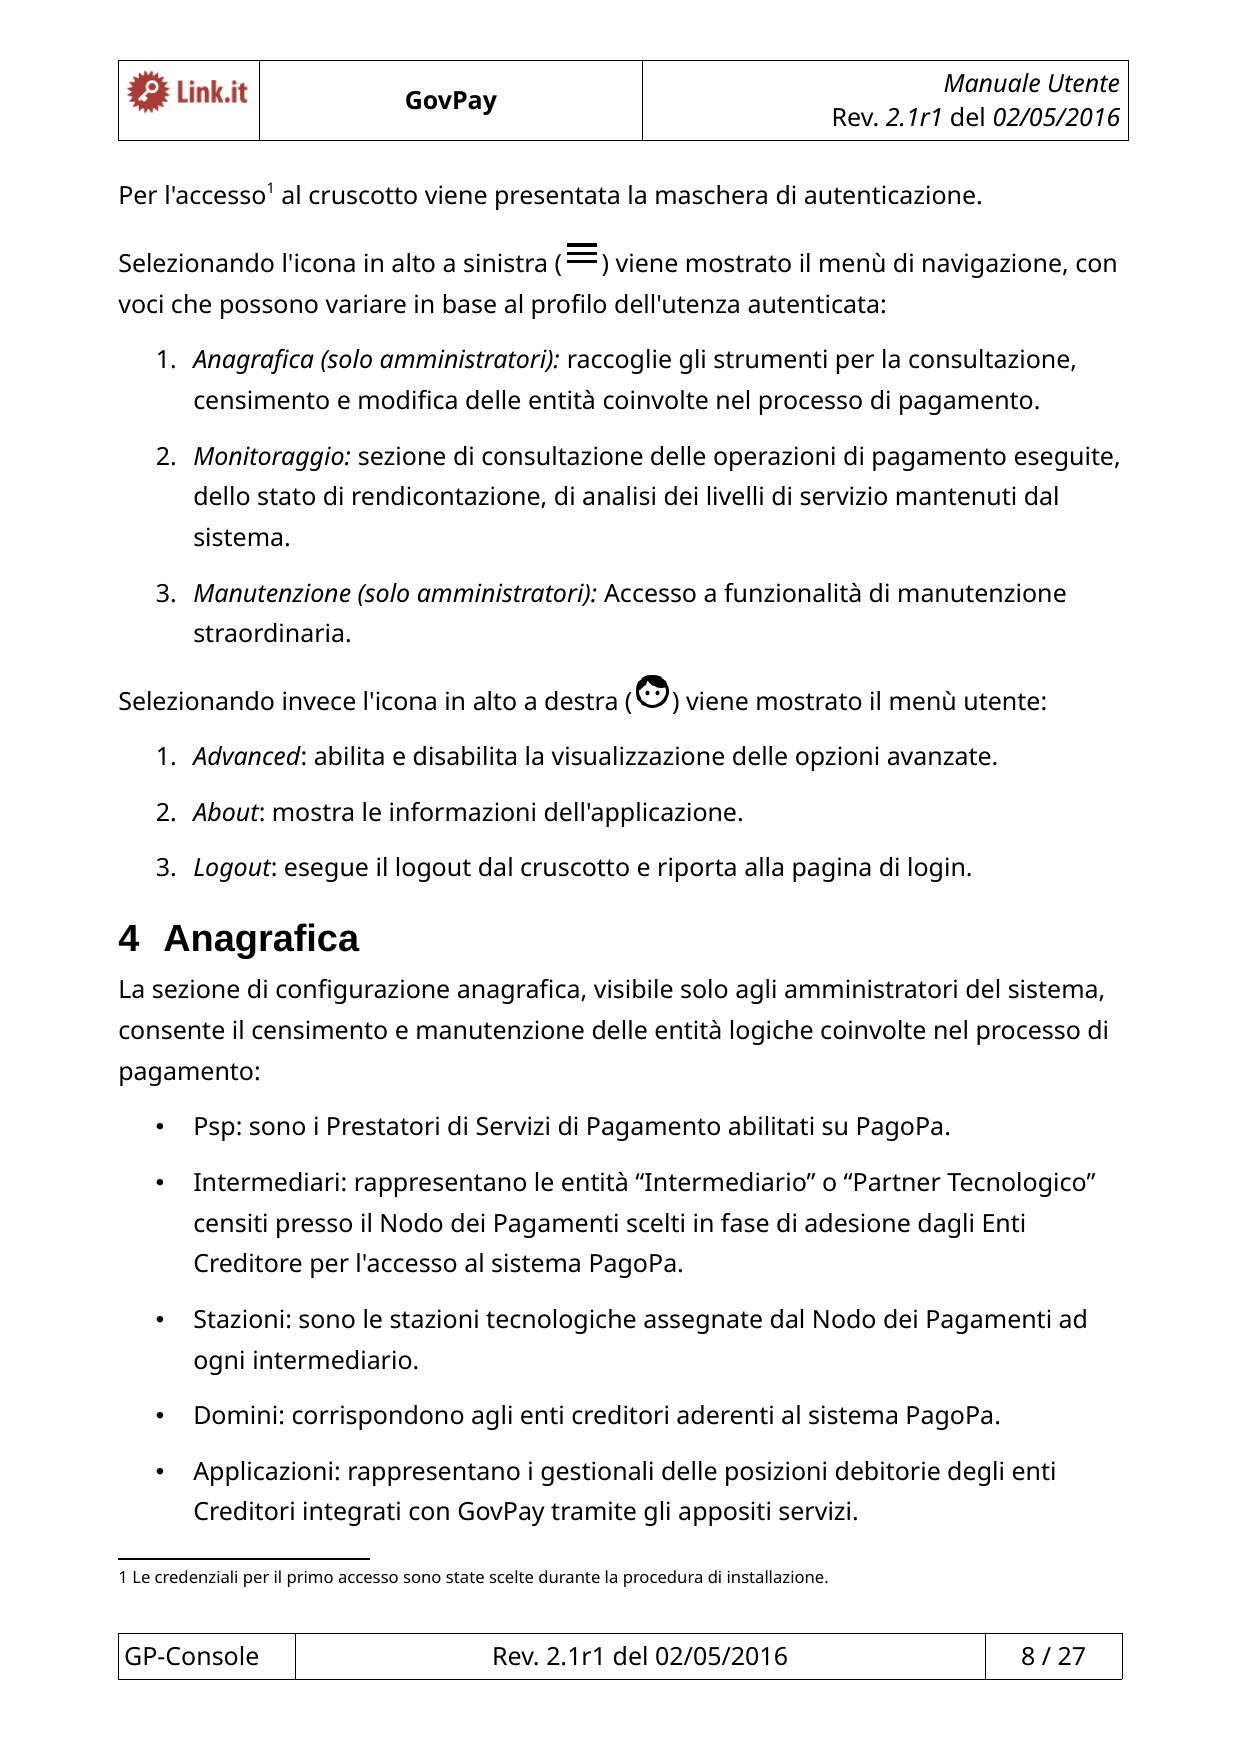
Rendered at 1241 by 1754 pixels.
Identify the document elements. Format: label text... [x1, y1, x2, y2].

list Monitoraggio: sezione di consultazione delle operazioni di pagamento eseguite, dello stato di rendicontazione, di analisi dei livelli di servizio mantenuti dal sistema. [156, 438, 1122, 554]
list Intermediari: rappresentano le entità “Intermediario” o “Partner Tecnologico” censiti presso il Nodo dei Pagamenti scelti in fase di adesione dagli Enti Creditore per l'accesso al sistema PagoPa. [156, 1164, 1122, 1280]
text La sezione di configurazione anagrafica, visibile solo agli amministratori del sistema, consente il censimento e manutenzione delle entità logiche coinvolte nel processo di pagamento: [118, 972, 1122, 1088]
subtitle Anagrafica [118, 916, 1122, 959]
text Le credenziali per il primo accesso sono state scelte durante la procedura di installazione. [118, 1566, 1122, 1588]
picture [562, 233, 602, 273]
text Selezionando invece l'icona in alto a destra () viene mostrato il menù utente: [118, 671, 1122, 718]
list Manutenzione (solo amministratori): Accesso a funzionalità di manutenzione straordinaria. [156, 575, 1122, 650]
list Logout: esegue il logout dal cruscotto e riporta alla pagina di login. [156, 850, 1122, 884]
picture [123, 65, 254, 119]
list Stazioni: sono le stazioni tecnologiche assegnate dal Nodo dei Pagamenti ad ogni intermediario. [156, 1301, 1122, 1376]
list Anagrafica (solo amministratori): raccoglie gli strumenti per la consultazione, censimento e modifica delle entità coinvolte nel processo di pagamento. [156, 342, 1122, 417]
text Per l'accesso al cruscotto viene presentata la maschera di autenticazione. [118, 178, 1122, 212]
list Domini: corrispondono agli enti creditori aderenti al sistema PagoPa. [156, 1398, 1122, 1432]
list Advanced: abilita e disabilita la visualizzazione delle opzioni avanzate. [156, 739, 1122, 773]
text Selezionando l'icona in alto a sinistra () viene mostrato il menù di navigazione, con voci che possono variare in base al profilo dell'utenza autenticata: [118, 233, 1122, 321]
list Applicazioni: rappresentano i gestionali delle posizioni debitorie degli enti Creditori integrati con GovPay tramite gli appositi servizi. [156, 1453, 1122, 1528]
list About: mostra le informazioni dell'applicazione. [156, 794, 1122, 828]
picture [632, 671, 672, 711]
list Psp: sono i Prestatori di Servizi di Pagamento abilitati su PagoPa. [156, 1109, 1122, 1143]
